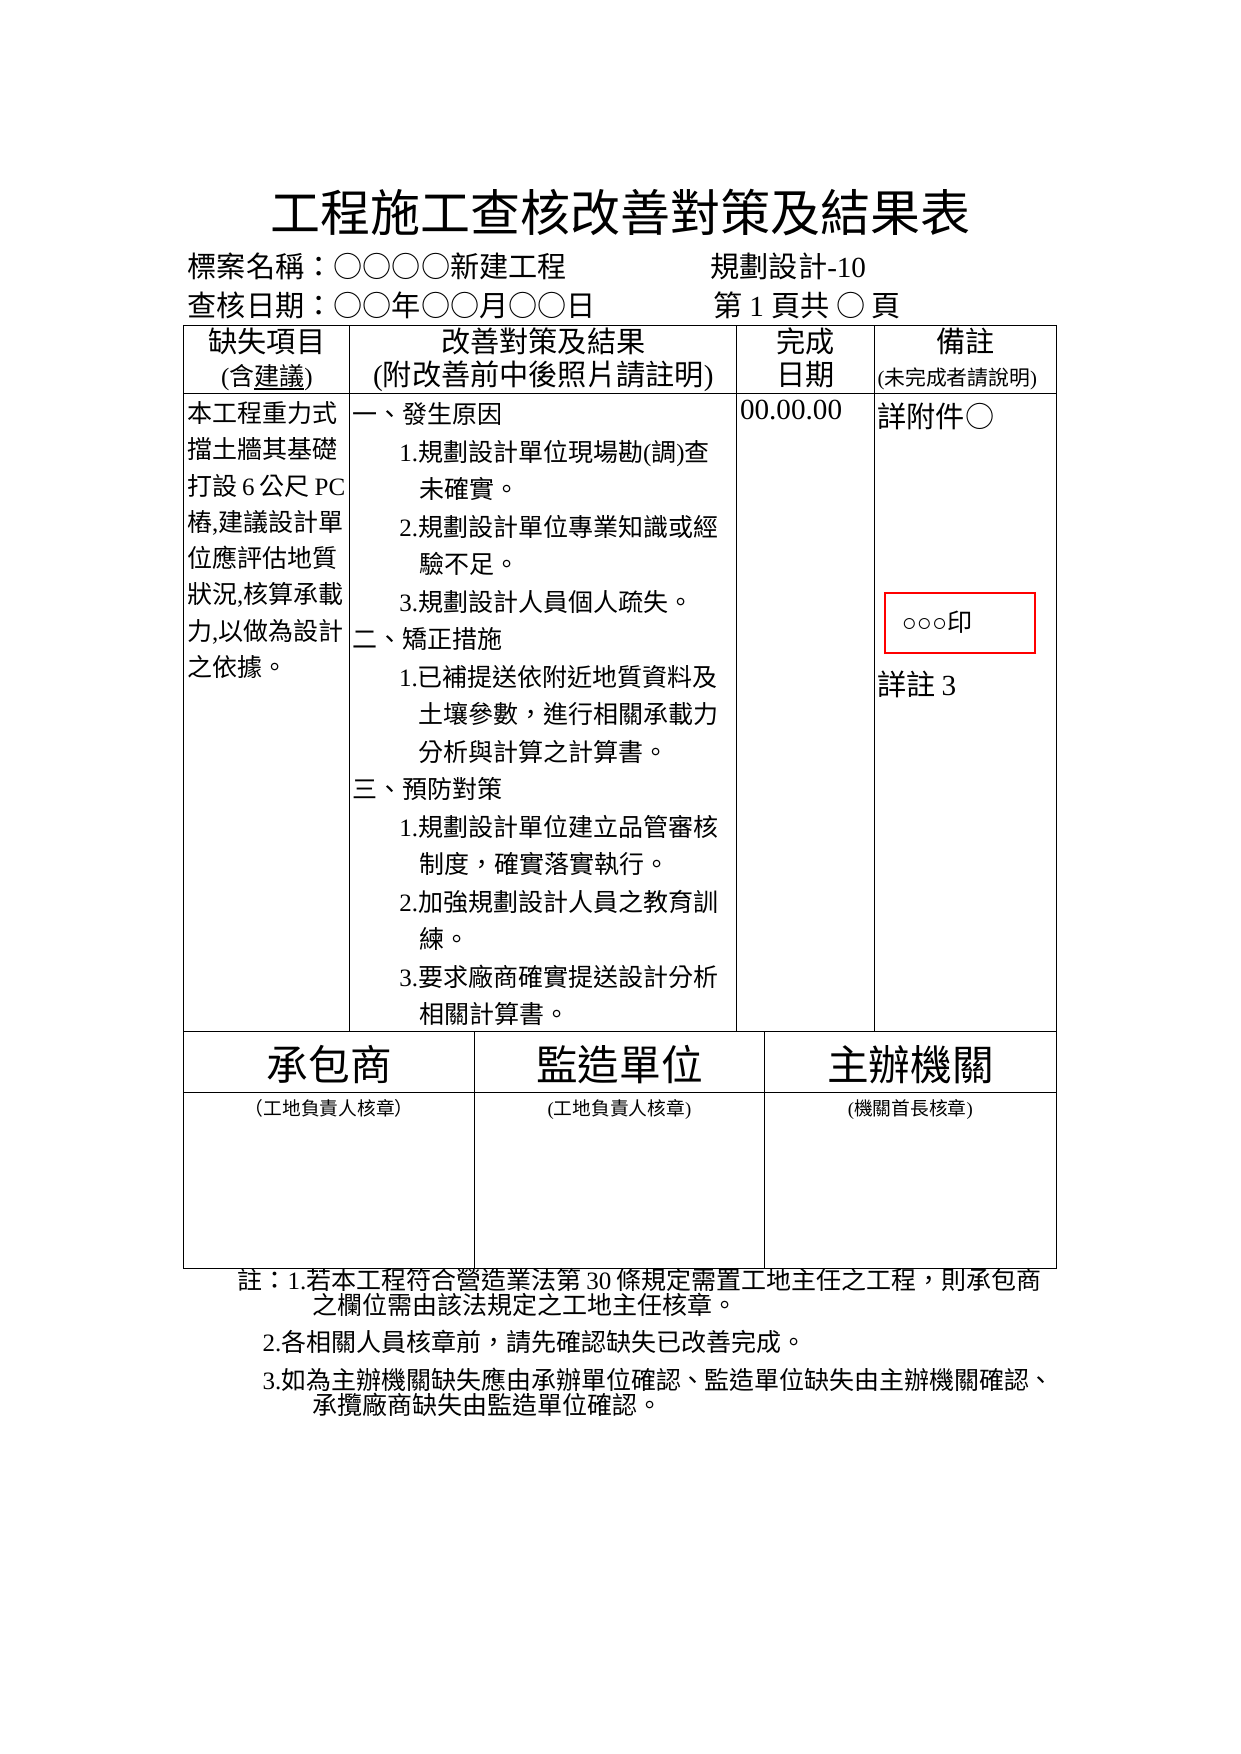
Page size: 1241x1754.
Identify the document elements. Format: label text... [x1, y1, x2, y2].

text 註：1.若本工程符合營造業法第30條規定需置工地主任之工程，則承包商之欄位需由該法規定之工地主任核章。 [237, 1269, 1053, 1319]
table_header 改善對策及結果 (附改善前中後照片請註明) [350, 326, 736, 392]
table_cell 承包商 [184, 1032, 474, 1092]
table_cell 主辦機關 [765, 1032, 1056, 1092]
table_cell 本工程重力式擋土牆其基礎打設6公尺PC樁,建議設計單位應評估地質狀況,核算承載力,以做為設計之依據。 [184, 394, 349, 1031]
text 3.如為主辦機關缺失應由承辦單位確認、監造單位缺失由主辦機關確認、承攬廠商缺失由監造單位確認。 [237, 1369, 1053, 1419]
table_header 完成 日期 [737, 326, 874, 392]
text 2.各相關人員核章前，請先確認缺失已改善完成。 [237, 1332, 1053, 1357]
text 標案名稱：○○○○新建工程 規劃設計-10 [187, 246, 1053, 285]
text 查核日期：○○年○○月○○日 第 1 頁共 ○ 頁 [187, 285, 1053, 325]
text 工程施工查核改善對策及結果表 [187, 173, 1053, 246]
table_cell 00.00.00 [737, 394, 874, 1031]
table_cell 一、發生原因 1.規劃設計單位現場勘(調)查未確實。 2.規劃設計單位專業知識或經驗不足。 3.規劃設計人員個人疏失。 二、矯正措施 1.已補提送依附近地質資料及土壤參數，進行相關承載力分析與計算之計算書。 三、預防對策 1.規劃設計單位建立品管審核制度，確實落實執行。 2.加強規劃設計人員之教育訓練。 3.要求廠商確實提送設計分析相關計算書。 [350, 394, 736, 1031]
table_cell 詳附件○ 詳註3 [875, 394, 1056, 1031]
table_header 缺失項目 (含建議) [184, 326, 349, 392]
table_cell (機關首長核章) [765, 1093, 1056, 1268]
table_header 備註 (未完成者請說明) [875, 326, 1056, 392]
table_cell （工地負責人核章） [184, 1093, 474, 1268]
table_cell 監造單位 [475, 1032, 764, 1092]
table_cell (工地負責人核章) [475, 1093, 764, 1268]
